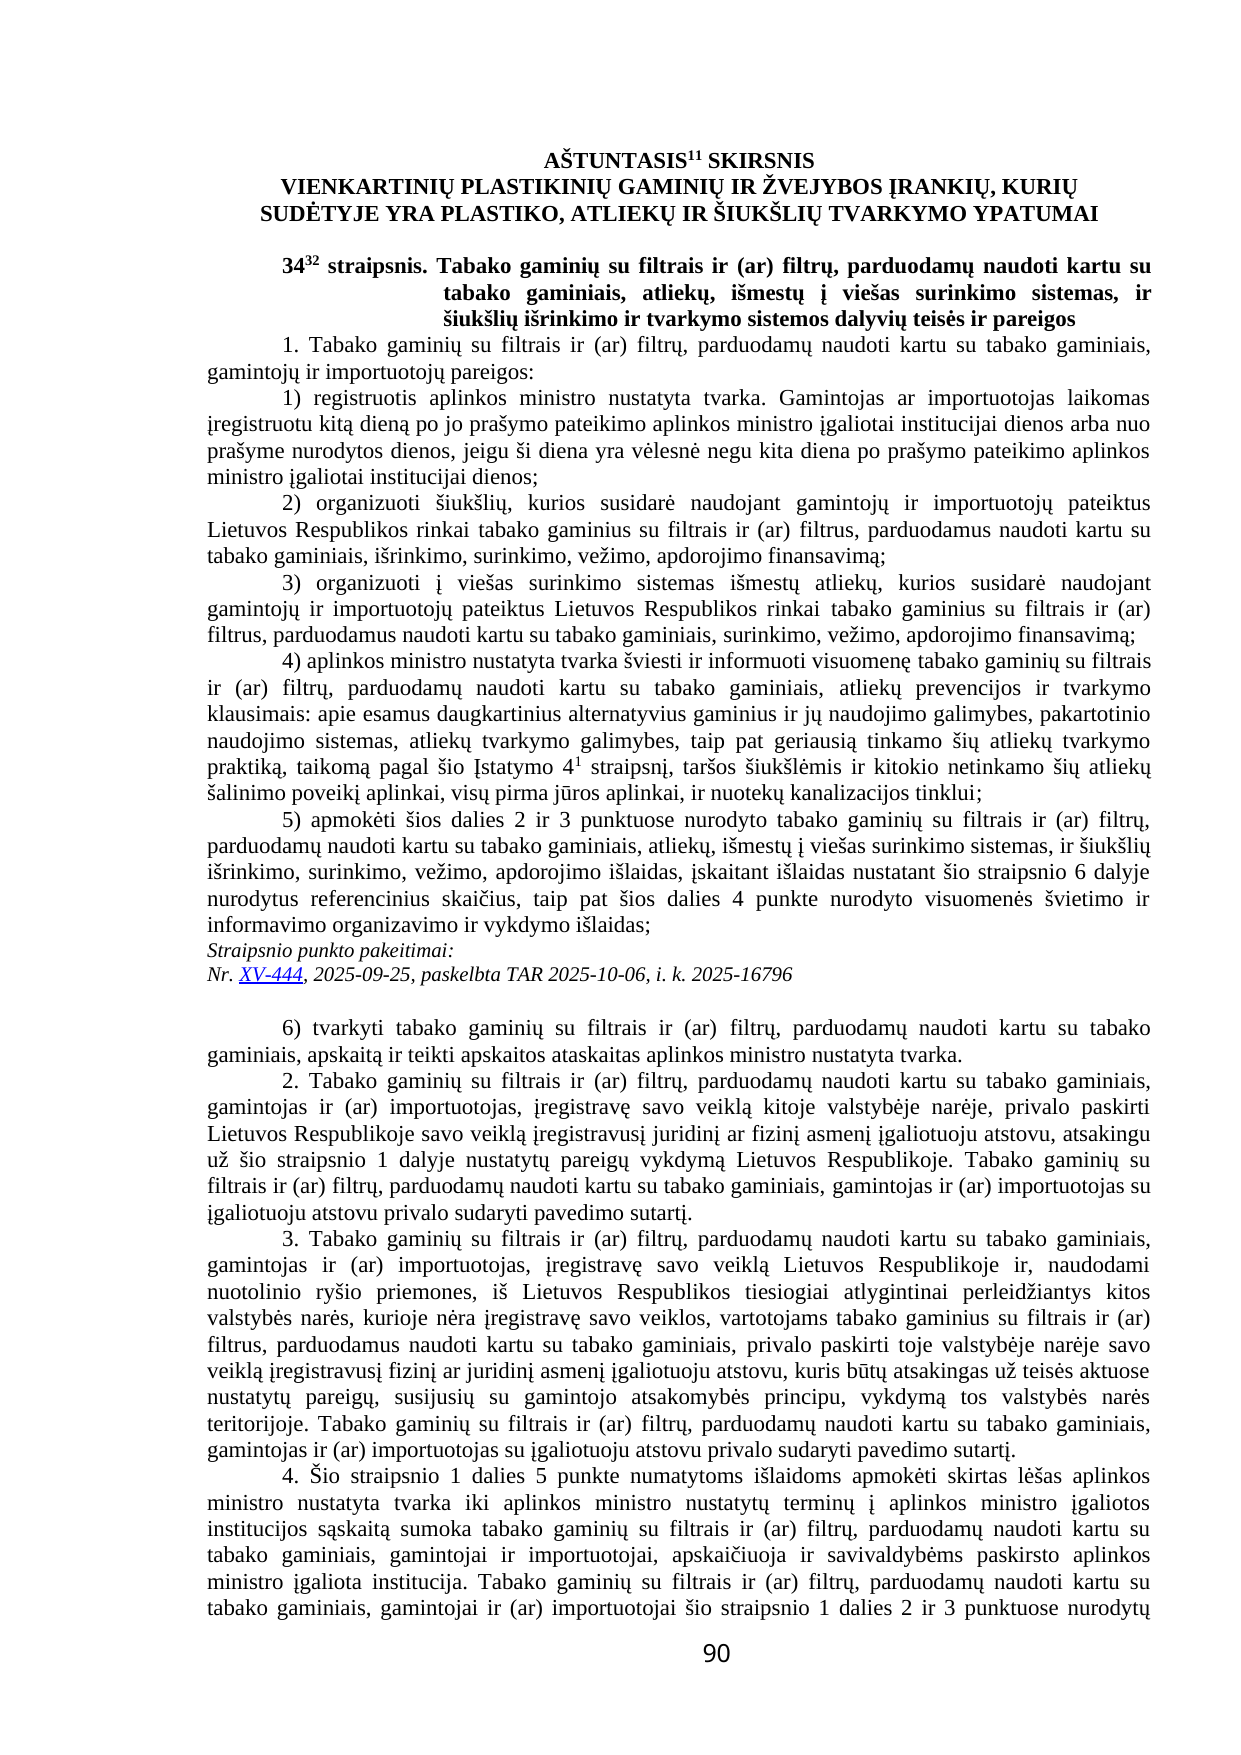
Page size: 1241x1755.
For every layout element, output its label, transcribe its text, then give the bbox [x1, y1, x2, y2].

text 4. Šio straipsnio 1 dalies 5 punkte numatytoms išlaidoms apmokėti skirtas lėšas aplinkos ministro nustatyta tvarka iki aplinkos ministro nustatytų terminų į aplinkos ministro įgaliotos institucijos sąskaitą sumoka tabako gaminių su filtrais ir (ar) filtrų, parduodamų naudoti kartu su tabako gaminiais, gamintojai ir importuotojai, apskaičiuoja ir savivaldybėms paskirsto aplinkos ministro įgaliota institucija. Tabako gaminių su filtrais ir (ar) filtrų, parduodamų naudoti kartu su tabako gaminiais, gamintojai ir (ar) importuotojai šio straipsnio 1 dalies 2 ir 3 punktuose nurodytų [207, 1462, 1152, 1621]
text 1. Tabako gaminių su filtrais ir (ar) filtrų, parduodamų naudoti kartu su tabako gaminiais, gamintojų ir importuotojų pareigos: [207, 331, 1152, 384]
text 4) aplinkos ministro nustatyta tvarka šviesti ir informuoti visuomenę tabako gaminių su filtrais ir (ar) filtrų, parduodamų naudoti kartu su tabako gaminiais, atliekų prevencijos ir tvarkymo klausimais: apie esamus daugkartinius alternatyvius gaminius ir jų naudojimo galimybes, pakartotinio naudojimo sistemas, atliekų tvarkymo galimybes, taip pat geriausią tinkamo šių atliekų tvarkymo praktiką, taikomą pagal šio Įstatymo 41 straipsnį, taršos šiukšlėmis ir kitokio netinkamo šių atliekų šalinimo poveikį aplinkai, visų pirma jūros aplinkai, ir nuotekų kanalizacijos tinklui; [207, 648, 1152, 806]
text Vienkartinių plastikinių GAMINIŲ ir žvejybos įrankių, kurių [207, 173, 1152, 199]
text 2) organizuoti šiukšlių, kurios susidarė naudojant gamintojų ir importuotojų pateiktus Lietuvos Respublikos rinkai tabako gaminius su filtrais ir (ar) filtrus, parduodamus naudoti kartu su tabako gaminiais, išrinkimo, surinkimo, vežimo, apdorojimo finansavimą; [207, 489, 1152, 568]
text 3) organizuoti į viešas surinkimo sistemas išmestų atliekų, kurios susidarė naudojant gamintojų ir importuotojų pateiktus Lietuvos Respublikos rinkai tabako gaminius su filtrais ir (ar) filtrus, parduodamus naudoti kartu su tabako gaminiais, surinkimo, vežimo, apdorojimo finansavimą; [207, 568, 1152, 648]
text Straipsnio punkto pakeitimai: [207, 937, 1152, 962]
text 3. Tabako gaminių su filtrais ir (ar) filtrų, parduodamų naudoti kartu su tabako gaminiais, gamintojas ir (ar) importuotojas, įregistravę savo veiklą Lietuvos Respublikoje ir, naudodami nuotolinio ryšio priemones, iš Lietuvos Respublikos tiesiogiai atlygintinai perleidžiantys kitos valstybės narės, kurioje nėra įregistravę savo veiklos, vartotojams tabako gaminius su filtrais ir (ar) filtrus, parduodamus naudoti kartu su tabako gaminiais, privalo paskirti toje valstybėje narėje savo veiklą įregistravusį fizinį ar juridinį asmenį įgaliotuoju atstovu, kuris būtų atsakingas už teisės aktuose nustatytų pareigų, susijusių su gamintojo atsakomybės principu, vykdymą tos valstybės narės teritorijoje. Tabako gaminių su filtrais ir (ar) filtrų, parduodamų naudoti kartu su tabako gaminiais, gamintojas ir (ar) importuotojas su įgaliotuoju atstovu privalo sudaryti pavedimo sutartį. [207, 1225, 1152, 1462]
text 6) tvarkyti tabako gaminių su filtrais ir (ar) filtrų, parduodamų naudoti kartu su tabako gaminiais, apskaitą ir teikti apskaitos ataskaitas aplinkos ministro nustatyta tvarka. [207, 1014, 1152, 1067]
text Nr. XV-444, 2025-09-25, paskelbta TAR 2025-10-06, i. k. 2025-16796 [207, 962, 1152, 986]
text sudėtyje yra plastiko, ATLIEKŲ ir šiukšlių TVARKYMO YPATUMAI [207, 199, 1152, 226]
text AŠTUNTASIS11 SKIRSNIS [207, 147, 1152, 173]
text 3432 straipsnis. Tabako gaminių su filtrais ir (ar) filtrų, parduodamų naudoti kartu su tabako gaminiais, atliekų, išmestų į viešas surinkimo sistemas, ir šiukšlių išrinkimo ir tvarkymo sistemos dalyvių teisės ir pareigos [282, 252, 1152, 331]
text 5) apmokėti šios dalies 2 ir 3 punktuose nurodyto tabako gaminių su filtrais ir (ar) filtrų, parduodamų naudoti kartu su tabako gaminiais, atliekų, išmestų į viešas surinkimo sistemas, ir šiukšlių išrinkimo, surinkimo, vežimo, apdorojimo išlaidas, įskaitant išlaidas nustatant šio straipsnio 6 dalyje nurodytus referencinius skaičius, taip pat šios dalies 4 punkte nurodyto visuomenės švietimo ir informavimo organizavimo ir vykdymo išlaidas; [207, 806, 1152, 937]
text 1) registruotis aplinkos ministro nustatyta tvarka. Gamintojas ar importuotojas laikomas įregistruotu kitą dieną po jo prašymo pateikimo aplinkos ministro įgaliotai institucijai dienos arba nuo prašyme nurodytos dienos, jeigu ši diena yra vėlesnė negu kita diena po prašymo pateikimo aplinkos ministro įgaliotai institucijai dienos; [207, 384, 1152, 489]
text 2. Tabako gaminių su filtrais ir (ar) filtrų, parduodamų naudoti kartu su tabako gaminiais, gamintojas ir (ar) importuotojas, įregistravę savo veiklą kitoje valstybėje narėje, privalo paskirti Lietuvos Respublikoje savo veiklą įregistravusį juridinį ar fizinį asmenį įgaliotuoju atstovu, atsakingu už šio straipsnio 1 dalyje nustatytų pareigų vykdymą Lietuvos Respublikoje. Tabako gaminių su filtrais ir (ar) filtrų, parduodamų naudoti kartu su tabako gaminiais, gamintojas ir (ar) importuotojas su įgaliotuoju atstovu privalo sudaryti pavedimo sutartį. [207, 1067, 1152, 1225]
